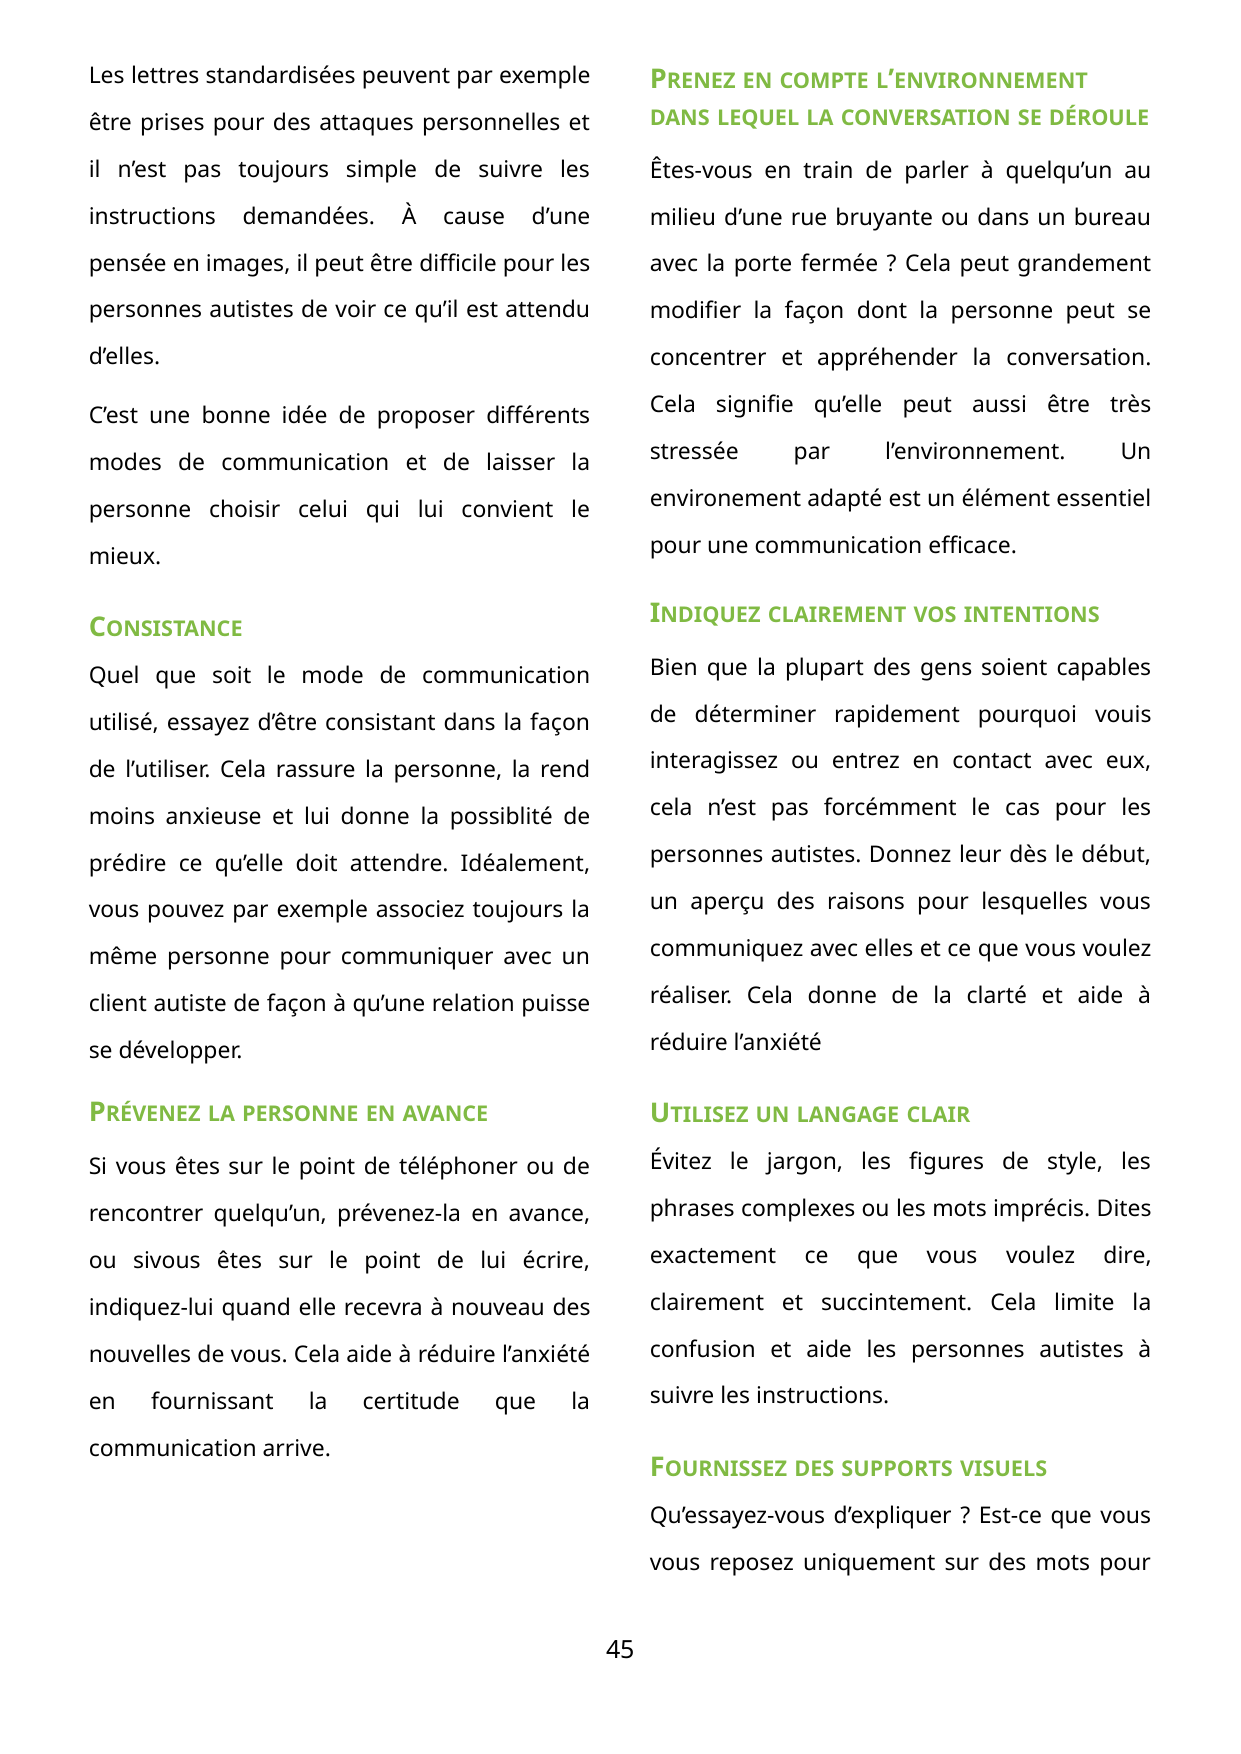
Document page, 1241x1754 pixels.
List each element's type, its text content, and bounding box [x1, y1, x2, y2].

text Bien que la plupart des gens soient capables de déterminer rapidement pourquoi vouis interagissez ou entrez en contact avec eux, cela n’est pas forcémment le cas pour les personnes autistes. Donnez leur dès le début, un aperçu des raisons pour lesquelles vous communiquez avec elles et ce que vous voulez réaliser. Cela donne de la clarté et aide à réduire l’anxiété [649, 651, 1152, 1057]
subtitle Consistance [88, 607, 591, 644]
text Quel que soit le mode de communication utilisé, essayez d’être consistant dans la façon de l’utiliser. Cela rassure la personne, la rend moins anxieuse et lui donne la possiblité de prédire ce qu’elle doit attendre. Idéalement, vous pouvez par exemple associez toujours la même personne pour communiquer avec un client autiste de façon à qu’une relation puisse se développer. [88, 659, 591, 1065]
text Qu’essayez-vous d’expliquer ? Est-ce que vous vous reposez uniquement sur des mots pour [649, 1499, 1152, 1577]
text C’est une bonne idée de proposer différents modes de communication et de laisser la personne choisir celui qui lui convient le mieux. [88, 399, 591, 571]
subtitle Fournissez des supports visuels [649, 1447, 1152, 1484]
subtitle Prévenez la personne en avance [88, 1093, 591, 1129]
text Évitez le jargon, les figures de style, les phrases complexes ou les mots imprécis. Dites exactement ce que vous voulez dire, clairement et succintement. Cela limite la confusion et aide les personnes autistes à suivre les instructions. [649, 1145, 1152, 1411]
subtitle Utilisez un langage clair [649, 1093, 1152, 1130]
subtitle Prenez en compte l’environnement dans lequel la conversation se déroule [649, 59, 1152, 133]
text Êtes-vous en train de parler à quelqu’un au milieu d’une rue bruyante ou dans un bureau avec la porte fermée ? Cela peut grandement modifier la façon dont la personne peut se concentrer et appréhender la conversation. Cela signifie qu’elle peut aussi être très stressée par l’environnement. Un environement adapté est un élément essentiel pour une communication efficace. [649, 153, 1152, 560]
text Les lettres standardisées peuvent par exemple être prises pour des attaques personnelles et il n’est pas toujours simple de suivre les instructions demandées. À cause d’une pensée en images, il peut être difficile pour les personnes autistes de voir ce qu’il est attendu d’elles. [88, 59, 591, 372]
subtitle Indiquez clairement vos intentions [649, 593, 1152, 630]
text Si vous êtes sur le point de téléphoner ou de rencontrer quelqu’un, prévenez-la en avance, ou sivous êtes sur le point de lui écrire, indiquez-lui quand elle recevra à nouveau des nouvelles de vous. Cela aide à réduire l’anxiété en fournissant la certitude que la communication arrive. [88, 1150, 591, 1463]
